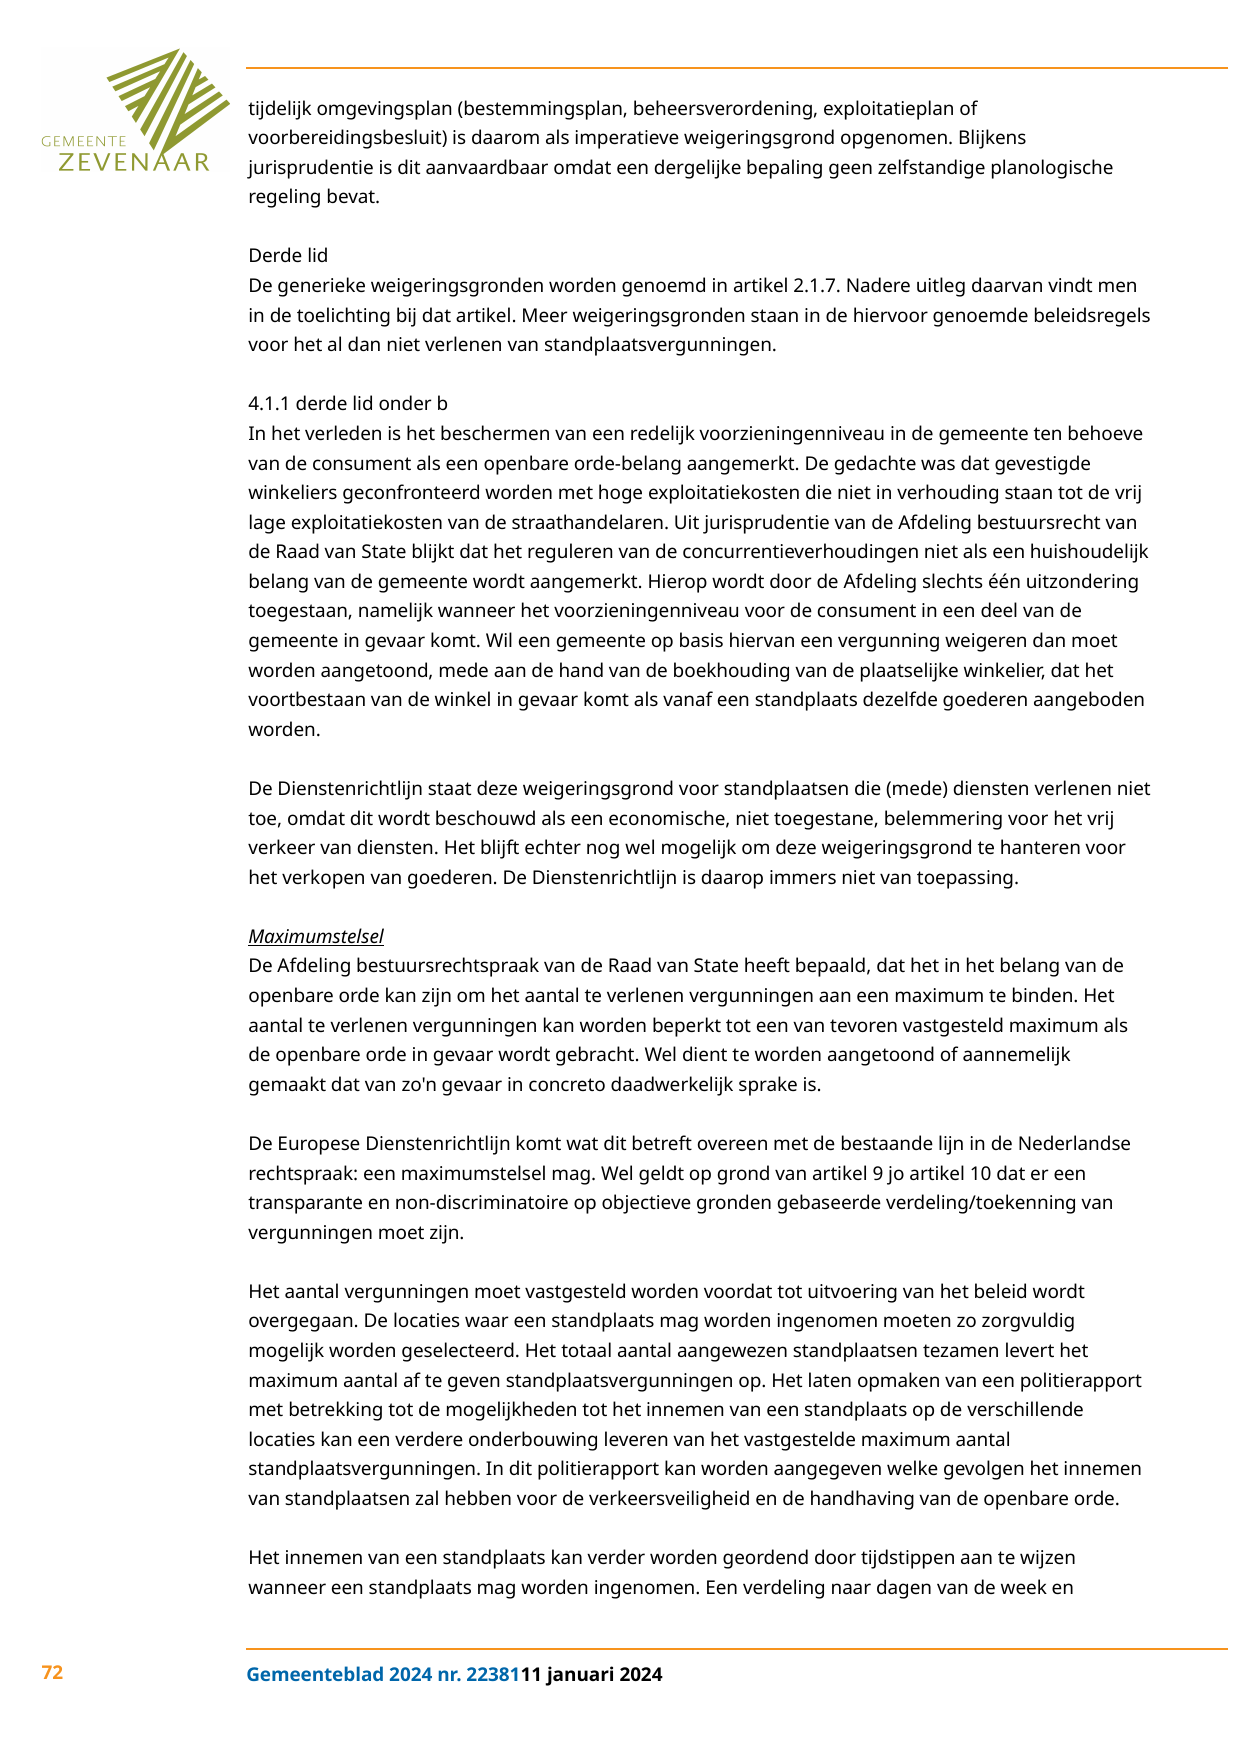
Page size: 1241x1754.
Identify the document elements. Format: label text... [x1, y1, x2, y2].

text Derde lid [248, 243, 1152, 268]
text De Europese Dienstenrichtlijn komt wat dit betreft overeen met de bestaande lijn in de Nederlandse rechtspraak: een maximumstelsel mag. Wel geldt op grond van artikel 9 jo artikel 10 dat er een transparante en non-discriminatoire op objectieve gronden gebaseerde verdeling/toekenning van vergunningen moet zijn. [248, 1130, 1152, 1245]
text De Afdeling bestuursrechtspraak van de Raad van State heeft bepaald, dat het in het belang van de openbare orde kan zijn om het aantal te verlenen vergunningen aan een maximum te binden. Het aantal te verlenen vergunningen kan worden beperkt tot een van tevoren vastgesteld maximum als de openbare orde in gevaar wordt gebracht. Wel dient te worden aangetoond of aannemelijk gemaakt dat van zo'n gevaar in concreto daadwerkelijk sprake is. [248, 953, 1152, 1097]
text Maximumstelsel [248, 923, 1152, 949]
text In het verleden is het beschermen van een redelijk voorzieningenniveau in de gemeente ten behoeve van de consument als een openbare orde-belang aangemerkt. De gedachte was dat gevestigde winkeliers geconfronteerd worden met hoge exploitatiekosten die niet in verhouding staan tot de vrij lage exploitatiekosten van de straathandelaren. Uit jurisprudentie van de Afdeling bestuursrecht van de Raad van State blijkt dat het reguleren van de concurrentieverhoudingen niet als een huishoudelijk belang van de gemeente wordt aangemerkt. Hierop wordt door de Afdeling slechts één uitzondering toegestaan, namelijk wanneer het voorzieningenniveau voor de consument in een deel van de gemeente in gevaar komt. Wil een gemeente op basis hiervan een vergunning weigeren dan moet worden aangetoond, mede aan de hand van de boekhouding van de plaatselijke winkelier, dat het voortbestaan van de winkel in gevaar komt als vanaf een standplaats dezelfde goederen aangeboden worden. [248, 420, 1152, 742]
text tijdelijk omgevingsplan (bestemmingsplan, beheersverordening, exploitatieplan of voorbereidingsbesluit) is daarom als imperatieve weigeringsgrond opgenomen. Blijkens jurisprudentie is dit aanvaardbaar omdat een dergelijke bepaling geen zelfstandige planologische regeling bevat. [248, 95, 1152, 209]
text De Dienstenrichtlijn staat deze weigeringsgrond voor standplaatsen die (mede) diensten verlenen niet toe, omdat dit wordt beschouwd als een economische, niet toegestane, belemmering voor het vrij verkeer van diensten. Het blijft echter nog wel mogelijk om deze weigeringsgrond te hanteren voor het verkopen van goederen. De Dienstenrichtlijn is daarop immers niet van toepassing. [248, 775, 1152, 890]
text Het innemen van een standplaats kan verder worden geordend door tijdstippen aan te wijzen wanneer een standplaats mag worden ingenomen. Een verdeling naar dagen van de week en [248, 1544, 1152, 1600]
text Het aantal vergunningen moet vastgesteld worden voordat tot uitvoering van het beleid wordt overgegaan. De locaties waar een standplaats mag worden ingenomen moeten zo zorgvuldig mogelijk worden geselecteerd. Het totaal aantal aangewezen standplaatsen tezamen levert het maximum aantal af te geven standplaatsvergunningen op. Het laten opmaken van een politierapport met betrekking tot de mogelijkheden tot het innemen van een standplaats op de verschillende locaties kan een verdere onderbouwing leveren van het vastgestelde maximum aantal standplaatsvergunningen. In dit politierapport kan worden aangegeven welke gevolgen het innemen van standplaatsen zal hebben voor de verkeersveiligheid en de handhaving van de openbare orde. [248, 1278, 1152, 1511]
text 4.1.1 derde lid onder b [248, 391, 1152, 416]
picture [41, 47, 231, 172]
text De generieke weigeringsgronden worden genoemd in artikel 2.1.7. Nadere uitleg daarvan vindt men in de toelichting bij dat artikel. Meer weigeringsgronden staan in de hiervoor genoemde beleidsregels voor het al dan niet verlenen van standplaatsvergunningen. [248, 272, 1152, 357]
